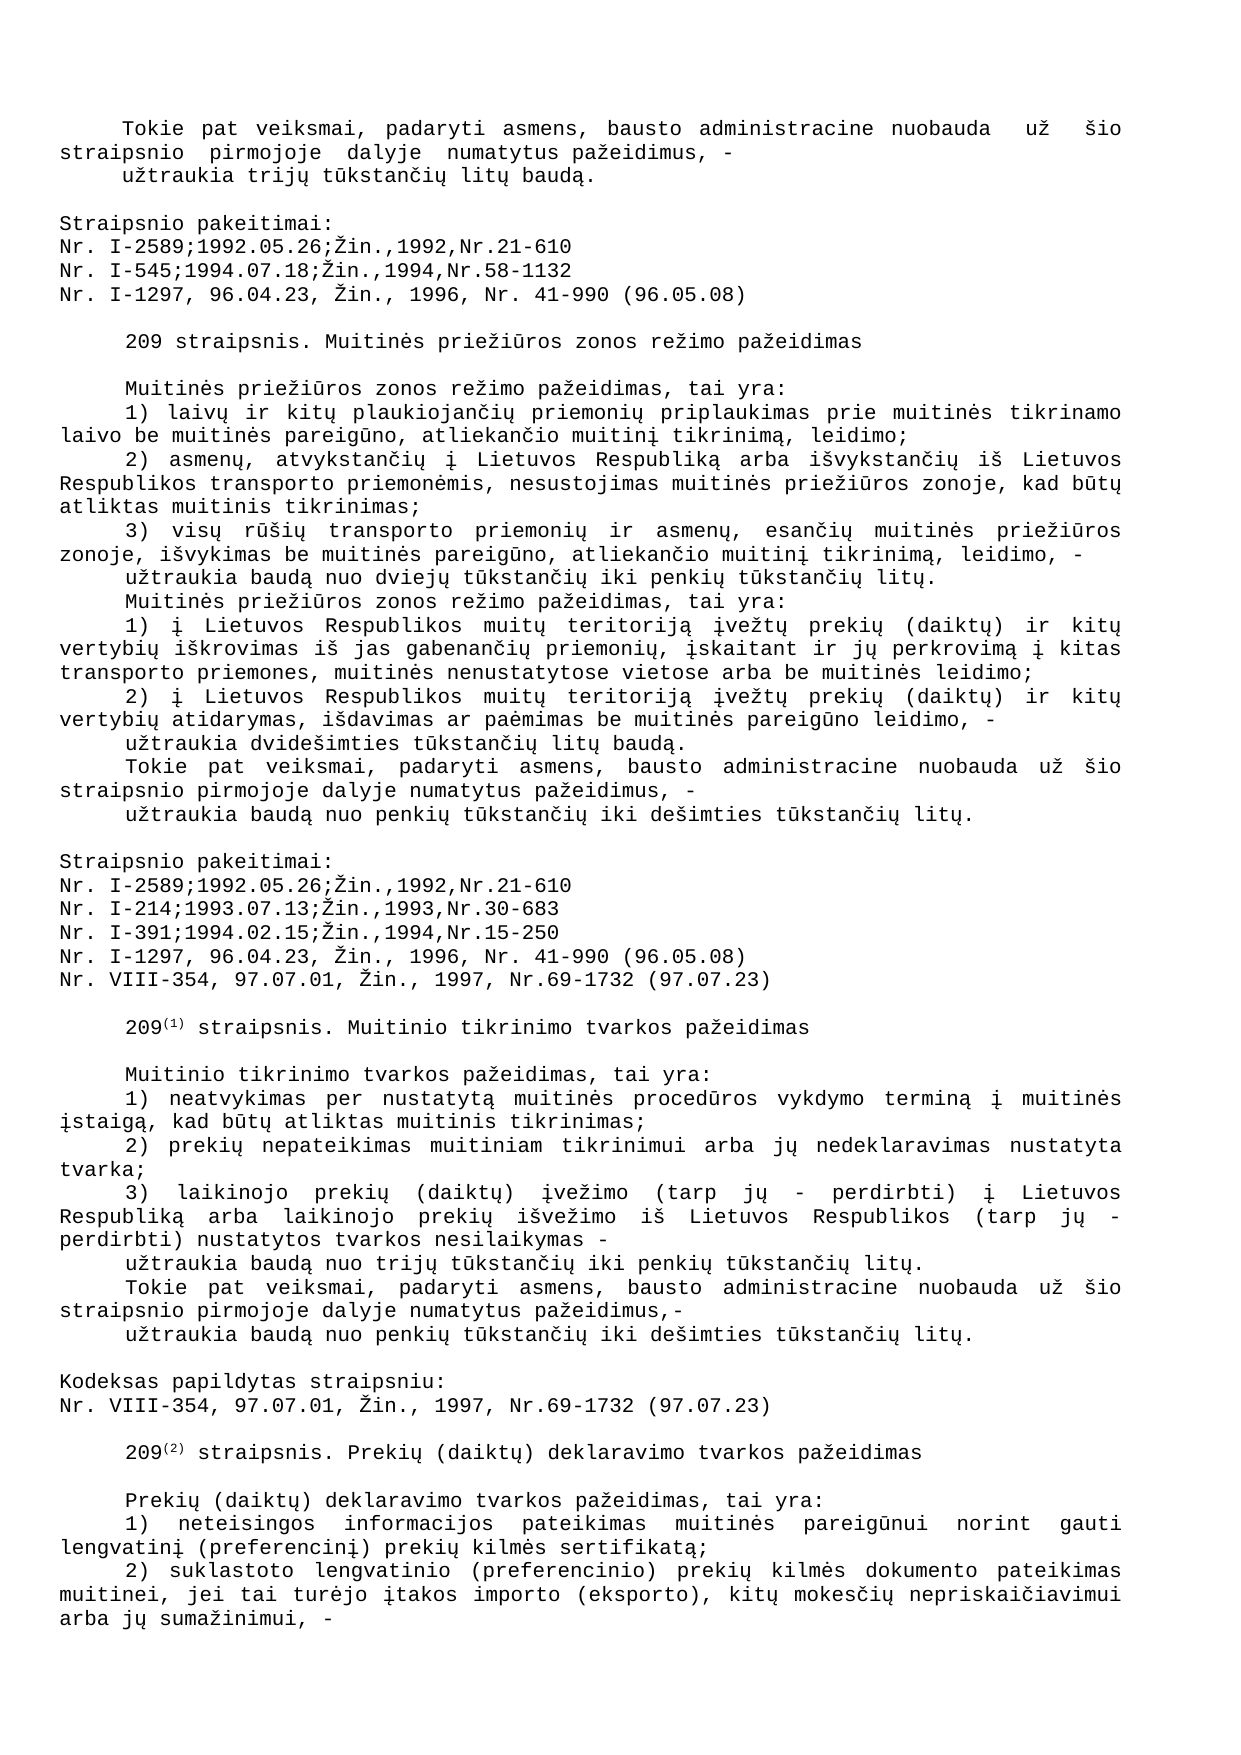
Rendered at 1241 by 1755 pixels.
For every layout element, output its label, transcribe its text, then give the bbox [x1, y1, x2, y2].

text 1) neteisingos informacijos pateikimas muitinės pareigūnui norint gauti lengvatinį (preferencinį) prekių kilmės sertifikatą; [59, 1513, 1122, 1561]
text Prekių (daiktų) deklaravimo tvarkos pažeidimas, tai yra: [59, 1489, 1122, 1513]
text Straipsnio pakeitimai: [59, 213, 1122, 236]
text Kodeksas papildytas straipsniu: [59, 1371, 1122, 1395]
text Tokie pat veiksmai, padaryti asmens, bausto administracine nuobauda už šio straipsnio pirmojoje dalyje numatytus pažeidimus,- [59, 1277, 1122, 1324]
text užtraukia baudą nuo dviejų tūkstančių iki penkių tūkstančių litų. [59, 567, 1122, 591]
text Nr. VIII-354, 97.07.01, Žin., 1997, Nr.69-1732 (97.07.23) [59, 969, 1122, 993]
text 209(2) straipsnis. Prekių (daiktų) deklaravimo tvarkos pažeidimas [59, 1442, 1122, 1466]
text 1) į Lietuvos Respublikos muitų teritoriją įvežtų prekių (daiktų) ir kitų vertybių iškrovimas iš jas gabenančių priemonių, įskaitant ir jų perkrovimą į kitas transporto priemones, muitinės nenustatytose vietose arba be muitinės leidimo; [59, 615, 1122, 686]
text Nr. I-2589;1992.05.26;Žin.,1992,Nr.21-610 [59, 236, 1122, 260]
text Muitinės priežiūros zonos režimo pažeidimas, tai yra: [59, 591, 1122, 615]
text Nr. I-1297, 96.04.23, Žin., 1996, Nr. 41-990 (96.05.08) [59, 946, 1122, 969]
text Muitinės priežiūros zonos režimo pažeidimas, tai yra: [59, 378, 1122, 402]
text Muitinio tikrinimo tvarkos pažeidimas, tai yra: [59, 1064, 1122, 1088]
text Nr. I-1297, 96.04.23, Žin., 1996, Nr. 41-990 (96.05.08) [59, 284, 1122, 307]
text užtraukia baudą nuo trijų tūkstančių iki penkių tūkstančių litų. [59, 1253, 1122, 1277]
text Nr. VIII-354, 97.07.01, Žin., 1997, Nr.69-1732 (97.07.23) [59, 1395, 1122, 1419]
text 209(1) straipsnis. Muitinio tikrinimo tvarkos pažeidimas [59, 1017, 1122, 1040]
text 209 straipsnis. Muitinės priežiūros zonos režimo pažeidimas [59, 331, 1122, 354]
text 3) laikinojo prekių (daiktų) įvežimo (tarp jų - perdirbti) į Lietuvos Respubliką arba laikinojo prekių išvežimo iš Lietuvos Respublikos (tarp jų - perdirbti) nustatytos tvarkos nesilaikymas - [59, 1182, 1122, 1253]
text Nr. I-214;1993.07.13;Žin.,1993,Nr.30-683 [59, 898, 1122, 922]
text 2) prekių nepateikimas muitiniam tikrinimui arba jų nedeklaravimas nustatyta tvarka; [59, 1135, 1122, 1182]
text 1) neatvykimas per nustatytą muitinės procedūros vykdymo terminą į muitinės įstaigą, kad būtų atliktas muitinis tikrinimas; [59, 1088, 1122, 1135]
text 2) asmenų, atvykstančių į Lietuvos Respubliką arba išvykstančių iš Lietuvos Respublikos transporto priemonėmis, nesustojimas muitinės priežiūros zonoje, kad būtų atliktas muitinis tikrinimas; [59, 449, 1122, 520]
text užtraukia dvidešimties tūkstančių litų baudą. [59, 733, 1122, 757]
text 2) suklastoto lengvatinio (preferencinio) prekių kilmės dokumento pateikimas muitinei, jei tai turėjo įtakos importo (eksporto), kitų mokesčių nepriskaičiavimui arba jų sumažinimui, - [59, 1561, 1122, 1631]
text Nr. I-391;1994.02.15;Žin.,1994,Nr.15-250 [59, 922, 1122, 946]
text Nr. I-2589;1992.05.26;Žin.,1992,Nr.21-610 [59, 875, 1122, 898]
text Straipsnio pakeitimai: [59, 851, 1122, 875]
text užtraukia baudą nuo penkių tūkstančių iki dešimties tūkstančių litų. [59, 1324, 1122, 1348]
text Tokie pat veiksmai, padaryti asmens, bausto administracine nuobauda už šio straipsnio pirmojoje dalyje numatytus pažeidimus, - [59, 757, 1122, 804]
text 3) visų rūšių transporto priemonių ir asmenų, esančių muitinės priežiūros zonoje, išvykimas be muitinės pareigūno, atliekančio muitinį tikrinimą, leidimo, - [59, 520, 1122, 567]
text Nr. I-545;1994.07.18;Žin.,1994,Nr.58-1132 [59, 260, 1122, 284]
text užtraukia trijų tūkstančių litų baudą. [59, 165, 1122, 189]
text 2) į Lietuvos Respublikos muitų teritoriją įvežtų prekių (daiktų) ir kitų vertybių atidarymas, išdavimas ar paėmimas be muitinės pareigūno leidimo, - [59, 686, 1122, 733]
text Tokie pat veiksmai, padaryti asmens, bausto administracine nuobauda už šio straipsnio pirmojoje dalyje numatytus pažeidimus, - [59, 118, 1122, 165]
text 1) laivų ir kitų plaukiojančių priemonių priplaukimas prie muitinės tikrinamo laivo be muitinės pareigūno, atliekančio muitinį tikrinimą, leidimo; [59, 402, 1122, 449]
text užtraukia baudą nuo penkių tūkstančių iki dešimties tūkstančių litų. [59, 804, 1122, 827]
